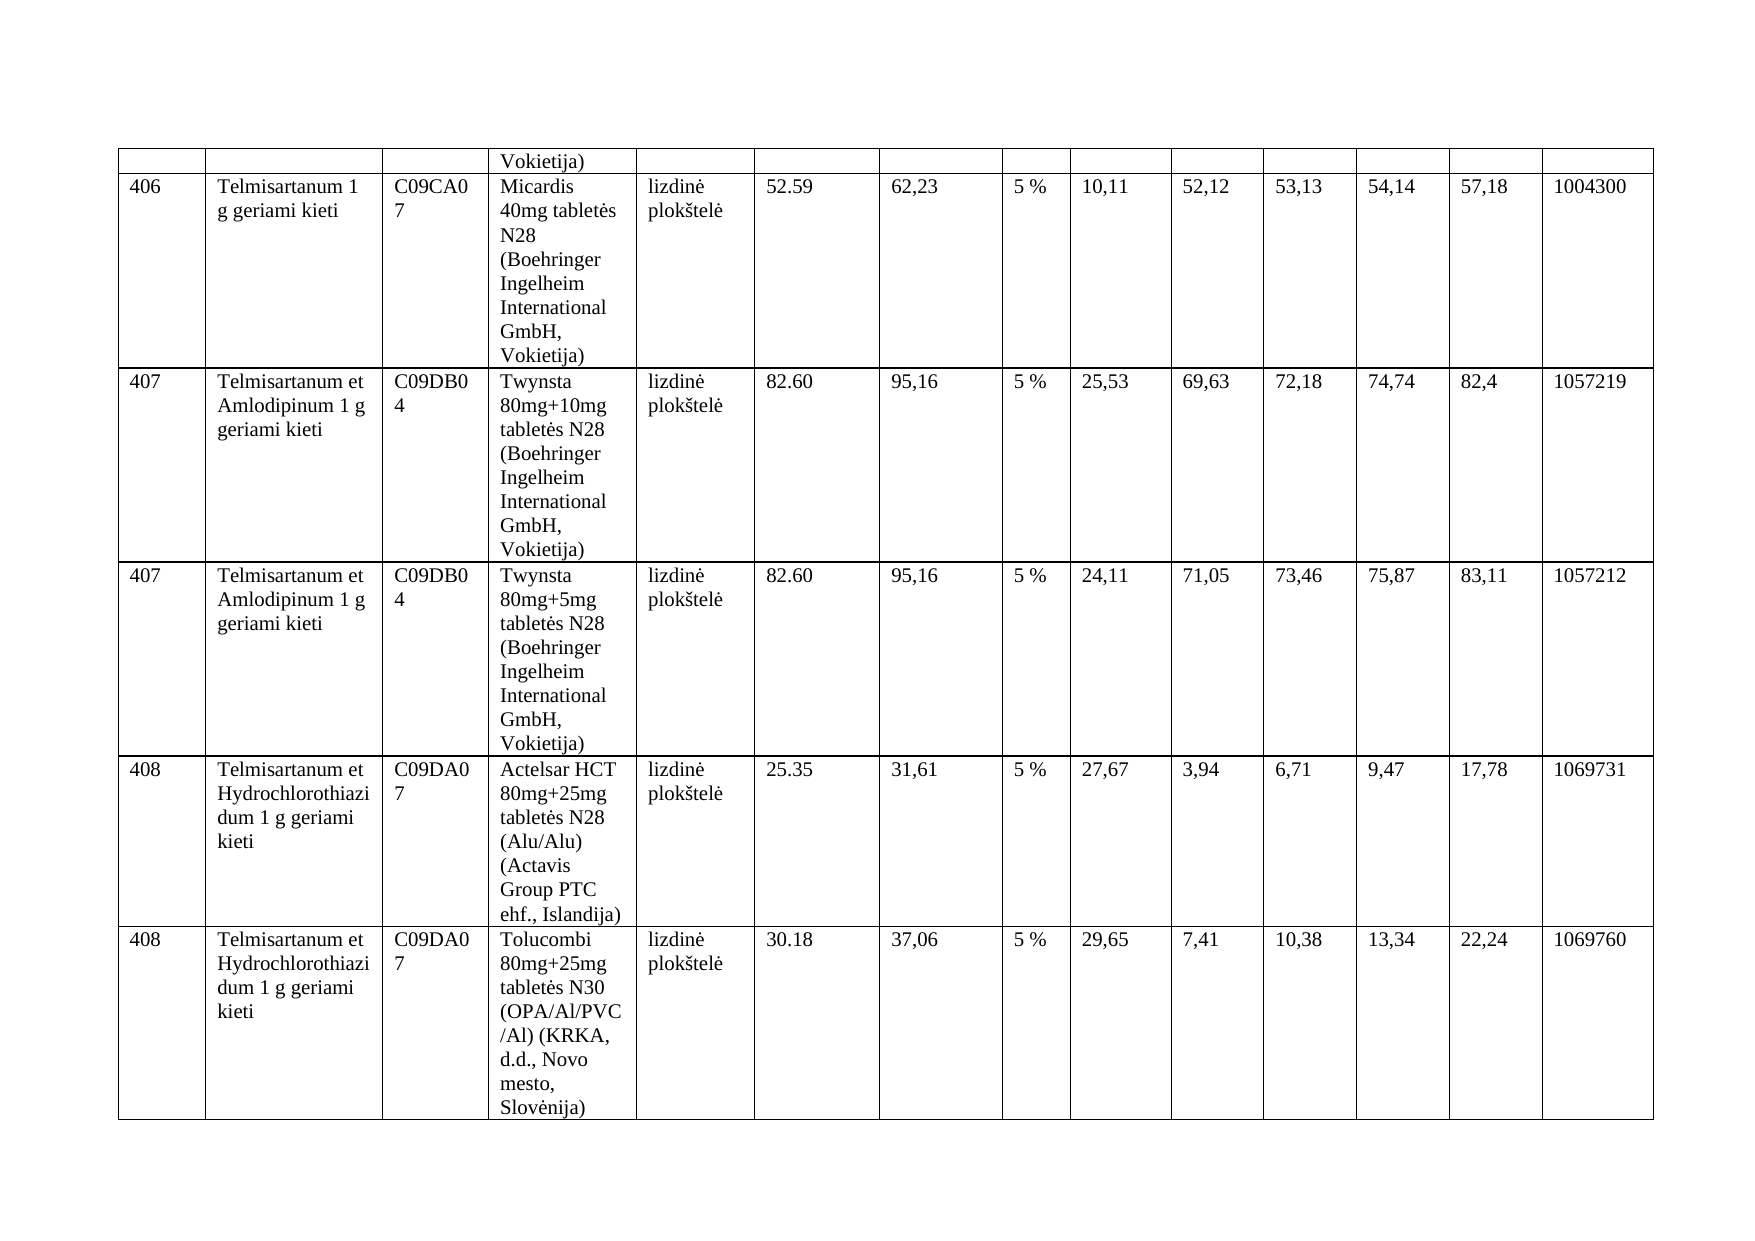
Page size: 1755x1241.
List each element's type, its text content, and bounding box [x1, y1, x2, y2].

table_cell [755, 149, 879, 173]
table_cell 62,23 [880, 174, 1002, 367]
table_cell [1264, 149, 1356, 173]
table_cell 1069760 [1543, 927, 1653, 1119]
table_cell 7,41 [1172, 927, 1263, 1119]
table_cell 25.35 [755, 757, 879, 926]
table_cell 22,24 [1450, 927, 1542, 1119]
table_cell 5 % [1003, 757, 1070, 926]
table_cell lizdinė plokštelė [637, 369, 754, 561]
table_cell 1004300 [1543, 174, 1653, 367]
table_cell Twynsta 80mg+5mg tabletės N28 (Boehringer Ingelheim International GmbH, Vokietija) [489, 563, 636, 755]
table_cell 73,46 [1264, 563, 1356, 755]
table_cell 407 [119, 369, 205, 561]
table_cell 30.18 [755, 927, 879, 1119]
table_cell 408 [119, 757, 205, 926]
table_cell 10,11 [1071, 174, 1171, 367]
table_cell 54,14 [1357, 174, 1449, 367]
table_cell 6,71 [1264, 757, 1356, 926]
table_cell Telmisartanum et Amlodipinum 1 g geriami kieti [206, 369, 382, 561]
table_cell 57,18 [1450, 174, 1542, 367]
table_cell [1071, 149, 1171, 173]
table_cell 95,16 [880, 369, 1002, 561]
table_cell 1057219 [1543, 369, 1653, 561]
table_cell lizdinė plokštelė [637, 174, 754, 367]
table_cell Telmisartanum et Hydrochlorothiazidum 1 g geriami kieti [206, 757, 382, 926]
table_cell 408 [119, 927, 205, 1119]
table_cell lizdinė plokštelė [637, 563, 754, 755]
table_cell 37,06 [880, 927, 1002, 1119]
table_cell 3,94 [1172, 757, 1263, 926]
table_cell Vokietija) [489, 149, 636, 173]
table_cell 82.60 [755, 369, 879, 561]
table_cell lizdinė plokštelė [637, 757, 754, 926]
table_cell [1003, 149, 1070, 173]
table_cell 17,78 [1450, 757, 1542, 926]
table_cell C09DA07 [383, 927, 488, 1119]
table_cell 5 % [1003, 369, 1070, 561]
table_cell 27,67 [1071, 757, 1171, 926]
table_cell 83,11 [1450, 563, 1542, 755]
table_cell Actelsar HCT 80mg+25mg tabletės N28 (Alu/Alu) (Actavis Group PTC ehf., Islandija) [489, 757, 636, 926]
table_cell 82,4 [1450, 369, 1542, 561]
table_cell [1450, 149, 1542, 173]
table_cell 24,11 [1071, 563, 1171, 755]
table_cell lizdinė plokštelė [637, 927, 754, 1119]
table_cell Micardis 40mg tabletės N28 (Boehringer Ingelheim International GmbH, Vokietija) [489, 174, 636, 367]
table_cell [1172, 149, 1263, 173]
table_cell 53,13 [1264, 174, 1356, 367]
table_cell 13,34 [1357, 927, 1449, 1119]
table_cell 74,74 [1357, 369, 1449, 561]
table_cell 29,65 [1071, 927, 1171, 1119]
table_cell 31,61 [880, 757, 1002, 926]
table_cell 52.59 [755, 174, 879, 367]
table_cell [637, 149, 754, 173]
table_cell 1057212 [1543, 563, 1653, 755]
table_cell 75,87 [1357, 563, 1449, 755]
table_cell Twynsta 80mg+10mg tabletės N28 (Boehringer Ingelheim International GmbH, Vokietija) [489, 369, 636, 561]
table_cell C09DB04 [383, 369, 488, 561]
table_cell [206, 149, 382, 173]
table_cell Telmisartanum et Amlodipinum 1 g geriami kieti [206, 563, 382, 755]
table_cell 69,63 [1172, 369, 1263, 561]
table_cell C09DB04 [383, 563, 488, 755]
table_cell [880, 149, 1002, 173]
table_cell 5 % [1003, 927, 1070, 1119]
table_cell 72,18 [1264, 369, 1356, 561]
table_cell 10,38 [1264, 927, 1356, 1119]
table_cell Telmisartanum et Hydrochlorothiazidum 1 g geriami kieti [206, 927, 382, 1119]
table_cell 71,05 [1172, 563, 1263, 755]
table_cell Tolucombi 80mg+25mg tabletės N30 (OPA/Al/PVC/Al) (KRKA, d.d., Novo mesto, Slovėnija) [489, 927, 636, 1119]
table_cell 82.60 [755, 563, 879, 755]
table_cell 9,47 [1357, 757, 1449, 926]
table_cell 407 [119, 563, 205, 755]
table_cell [383, 149, 488, 173]
table_cell 5 % [1003, 563, 1070, 755]
table_cell 52,12 [1172, 174, 1263, 367]
table_cell [1357, 149, 1449, 173]
table_cell Telmisartanum 1 g geriami kieti [206, 174, 382, 367]
table_cell 95,16 [880, 563, 1002, 755]
table_cell 5 % [1003, 174, 1070, 367]
table_cell 1069731 [1543, 757, 1653, 926]
table_cell C09CA07 [383, 174, 488, 367]
table_cell [119, 149, 205, 173]
table_cell 25,53 [1071, 369, 1171, 561]
table_cell [1543, 149, 1653, 173]
table_cell C09DA07 [383, 757, 488, 926]
table_cell 406 [119, 174, 205, 367]
